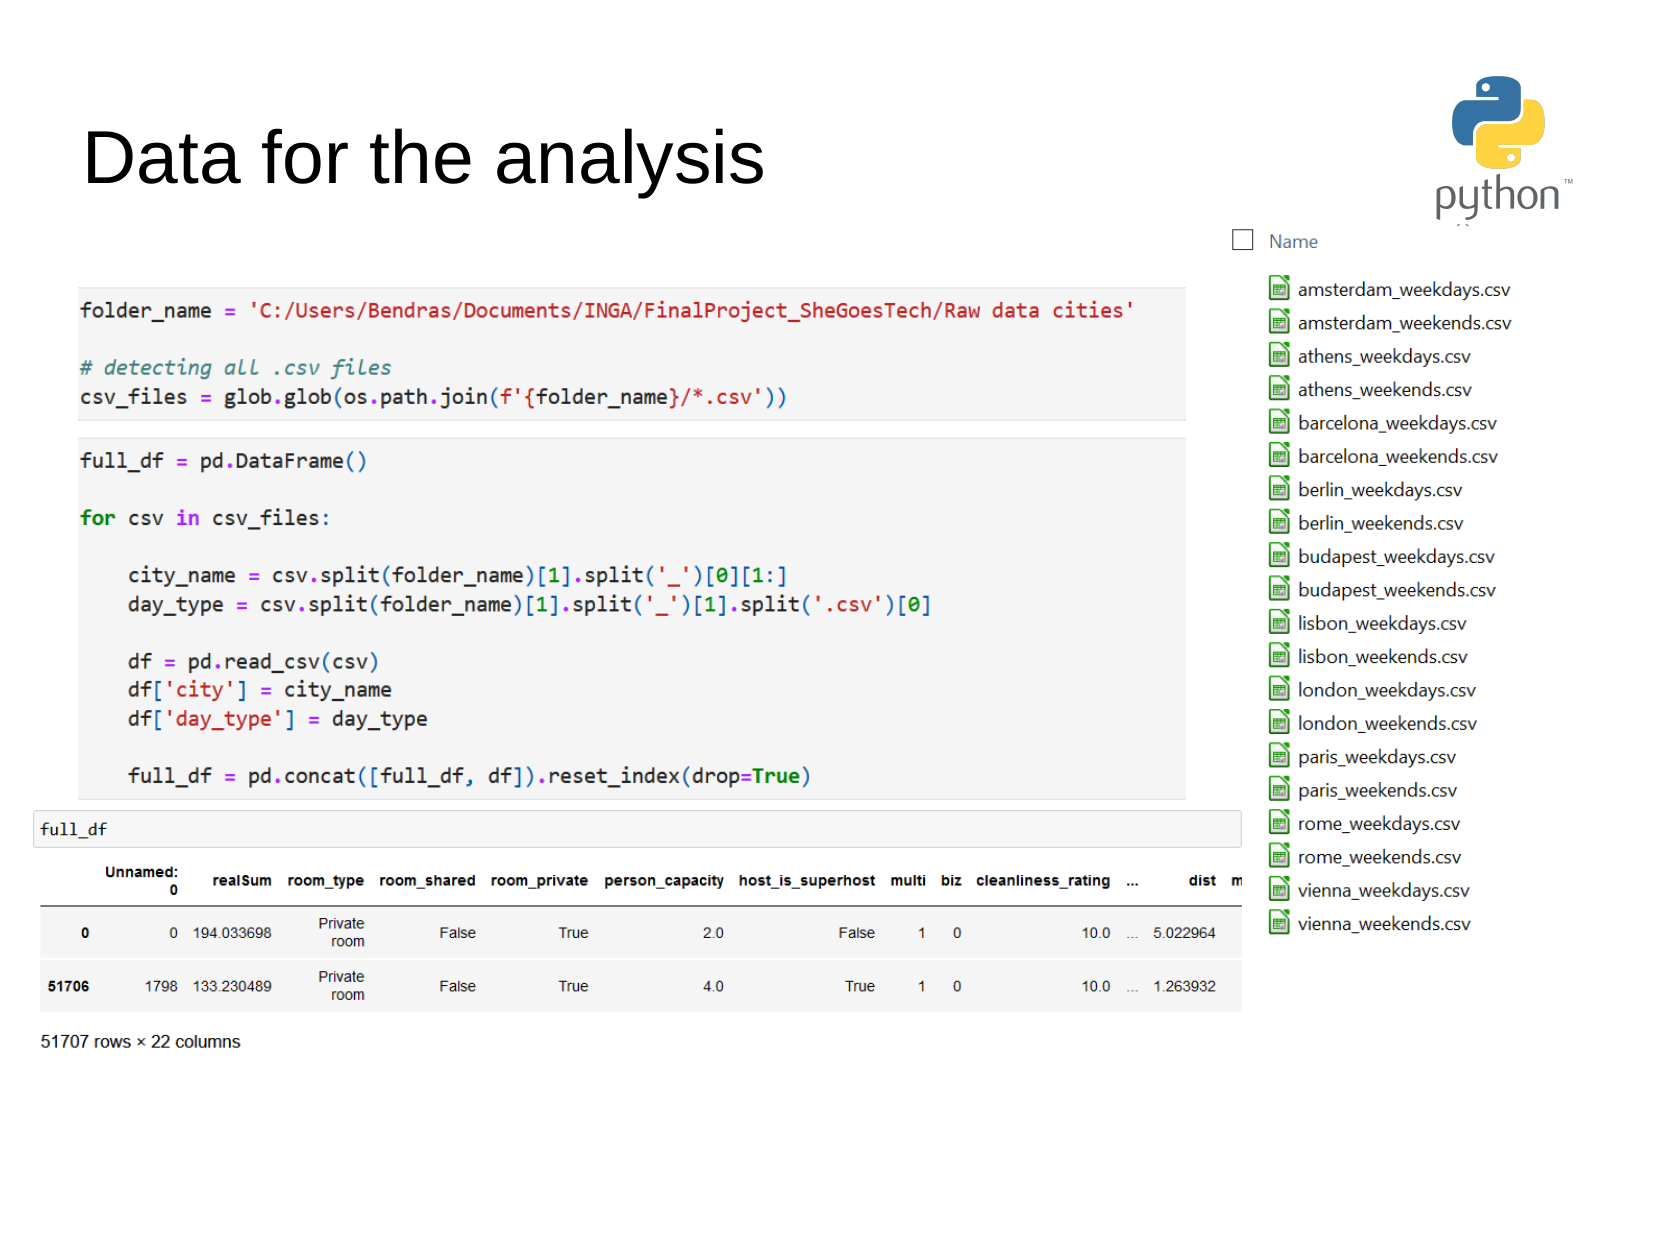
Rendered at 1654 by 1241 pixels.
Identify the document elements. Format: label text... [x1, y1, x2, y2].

picture [78, 285, 1186, 801]
title Data for the analysis [82, 94, 1264, 213]
picture [30, 225, 1525, 1053]
